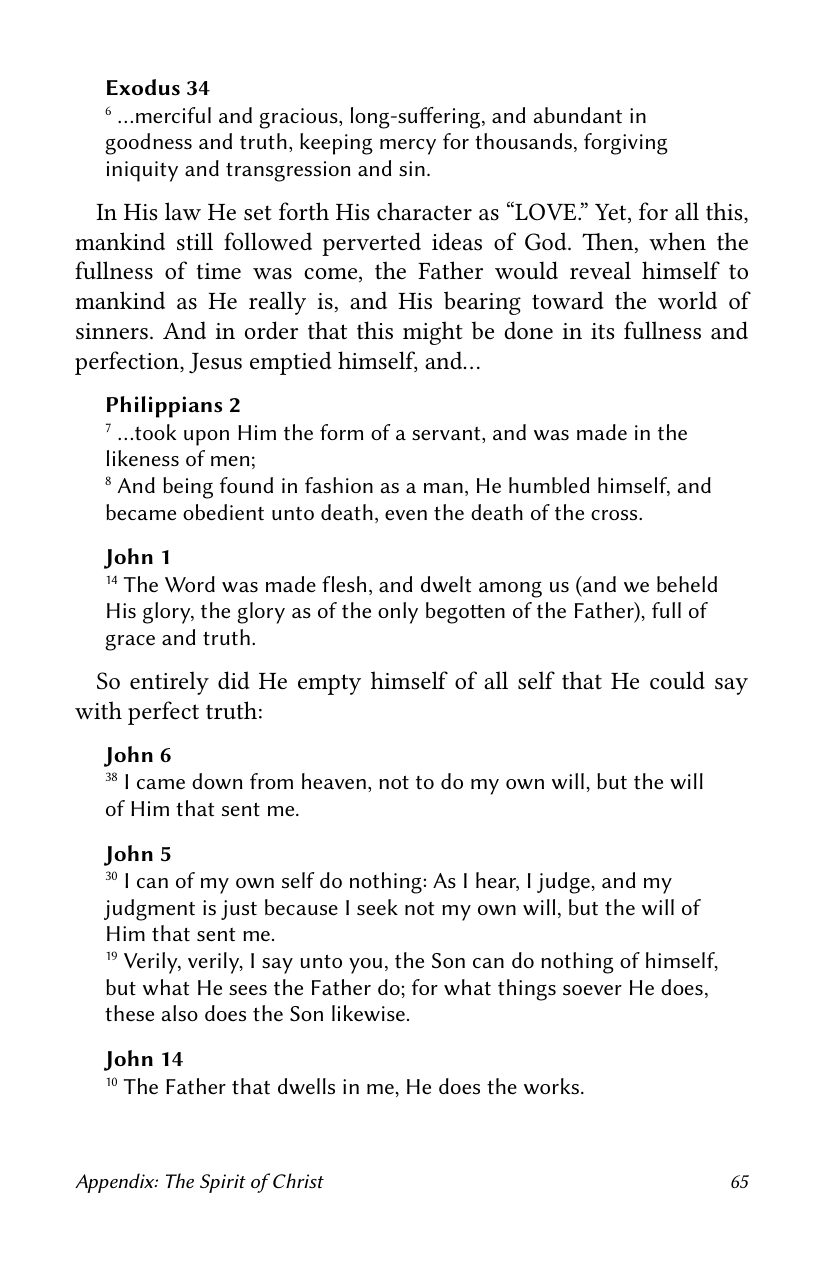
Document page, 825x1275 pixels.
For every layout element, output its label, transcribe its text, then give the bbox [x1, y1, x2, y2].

text Exodus 34 [105, 75, 750, 101]
text So entirely did He empty himself of all self that He could say with perfect truth: [75, 667, 750, 725]
text John 5 [105, 840, 750, 867]
text 7 ...took upon Him the form of a servant, and was made in the likeness of men; [105, 419, 720, 472]
text 19 Verily, verily, I say unto you, the Son can do nothing of himself, but what He sees the Father do; for what things soever He does, these also does the Son likewise. [105, 948, 720, 1027]
text John 14 [105, 1046, 750, 1072]
text 30 I can of my own self do nothing: As I hear, I judge, and my judgment is just because I seek not my own will, but the will of Him that sent me. [105, 868, 720, 947]
text 6 ...merciful and gracious, long-suffering, and abundant in goodness and truth, keeping mercy for thousands, forgiving iniquity and transgression and sin. [105, 103, 720, 182]
text 14 The Word was made flesh, and dwelt among us (and we beheld His glory, the glory as of the only begotten of the Father), full of grace and truth. [105, 572, 720, 651]
text John 1 [105, 544, 750, 570]
text John 6 [105, 742, 750, 768]
text Philippians 2 [105, 392, 750, 418]
text 8 And being found in fashion as a man, He humbled himself, and became obedient unto death, even the death of the cross. [105, 473, 720, 526]
text 10 The Father that dwells in me, He does the works. [105, 1073, 720, 1100]
text 38 I came down from heaven, not to do my own will, but the will of Him that sent me. [105, 769, 720, 822]
text In His law He set forth His character as “LOVE.” Yet, for all this, mankind still followed perverted ideas of God. Then, when the fullness of time was come, the Father would reveal himself to mankind as He really is, and His bearing toward the world of sinners. And in order that this might be done in its fullness and perfection, Jesus emptied himself, and... [75, 198, 750, 376]
